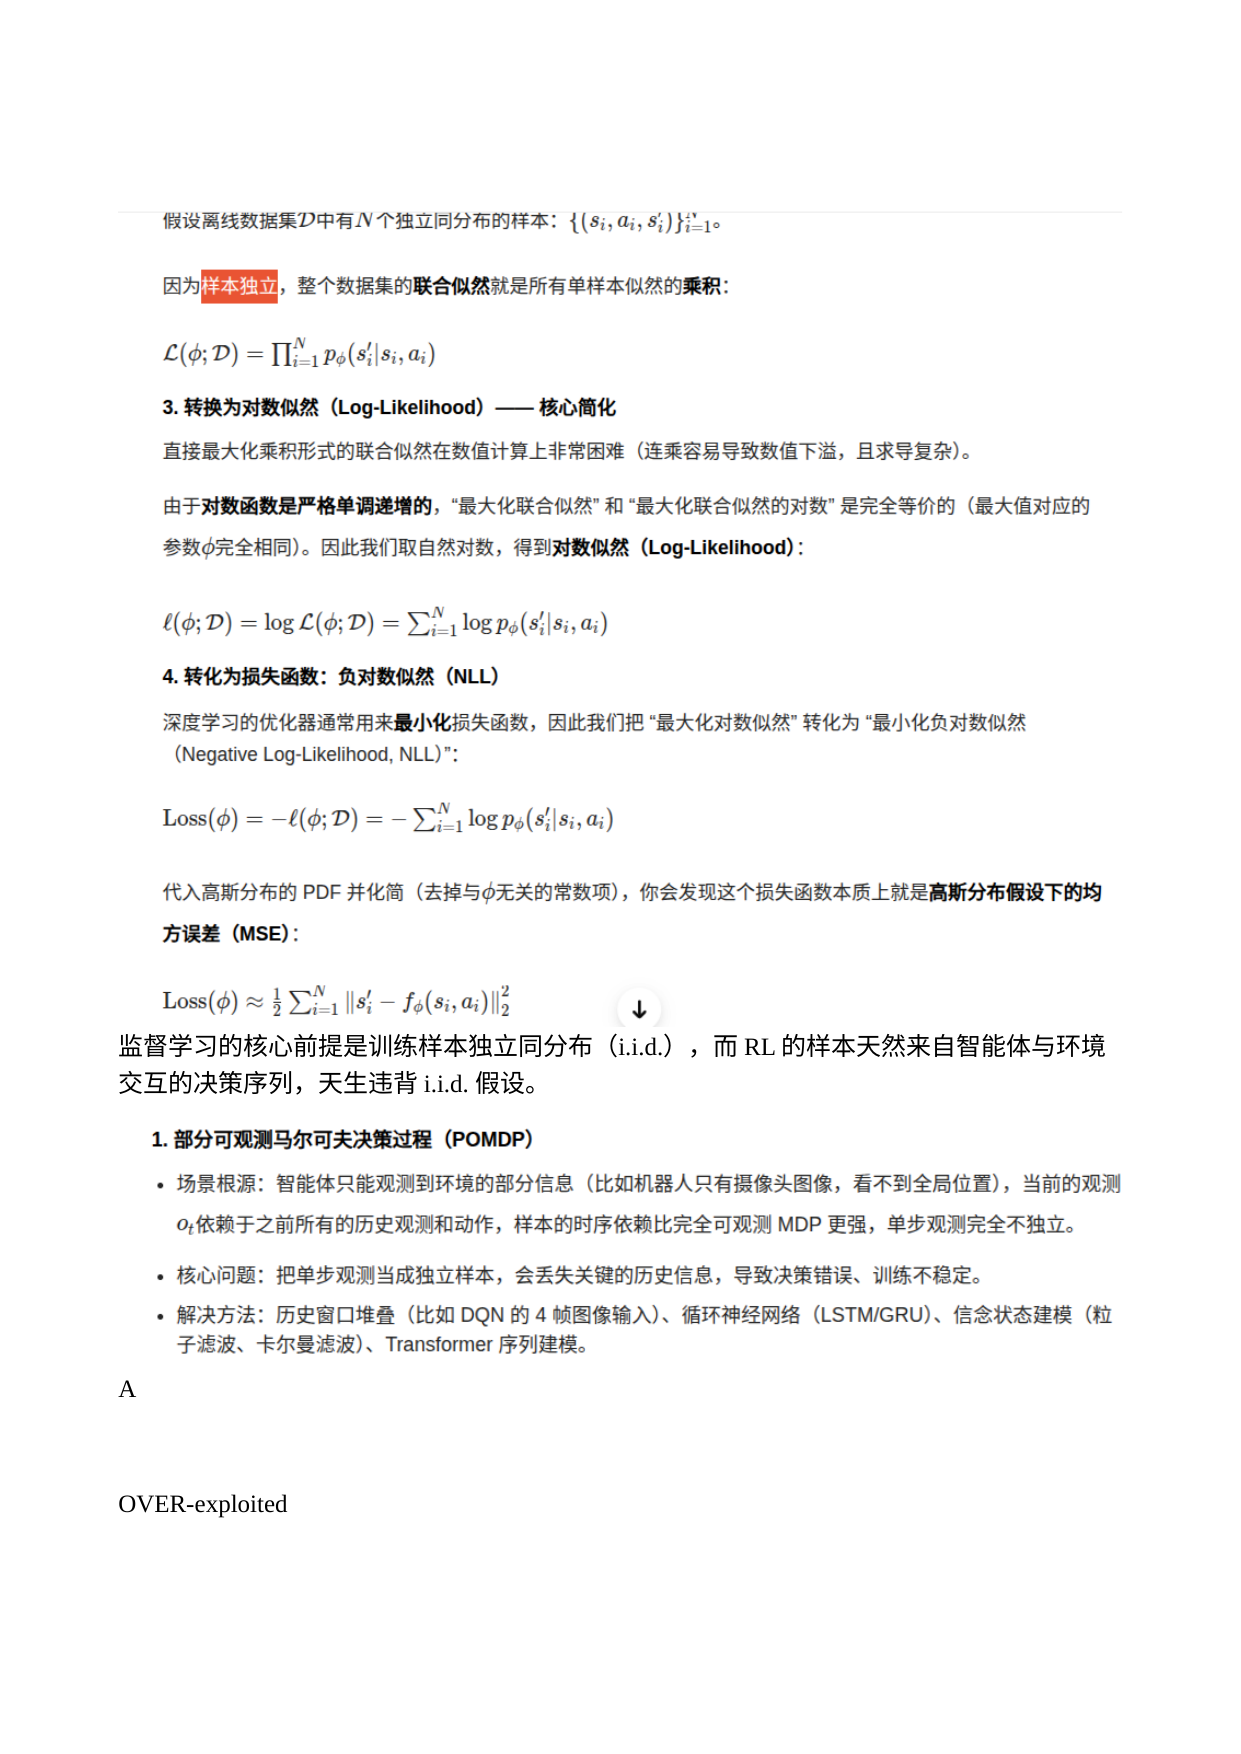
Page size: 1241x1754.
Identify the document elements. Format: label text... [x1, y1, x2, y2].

picture [118, 204, 1123, 1027]
picture [118, 1099, 1123, 1374]
text 监督学习的核心前提是训练样本独立同分布（i.i.d.），而 RL 的样本天然来自智能体与环境交互的决策序列，天生违背 i.i.d. 假设。 [118, 1027, 1122, 1099]
text A [118, 1374, 1122, 1402]
text OVER-exploited [118, 1489, 1122, 1517]
